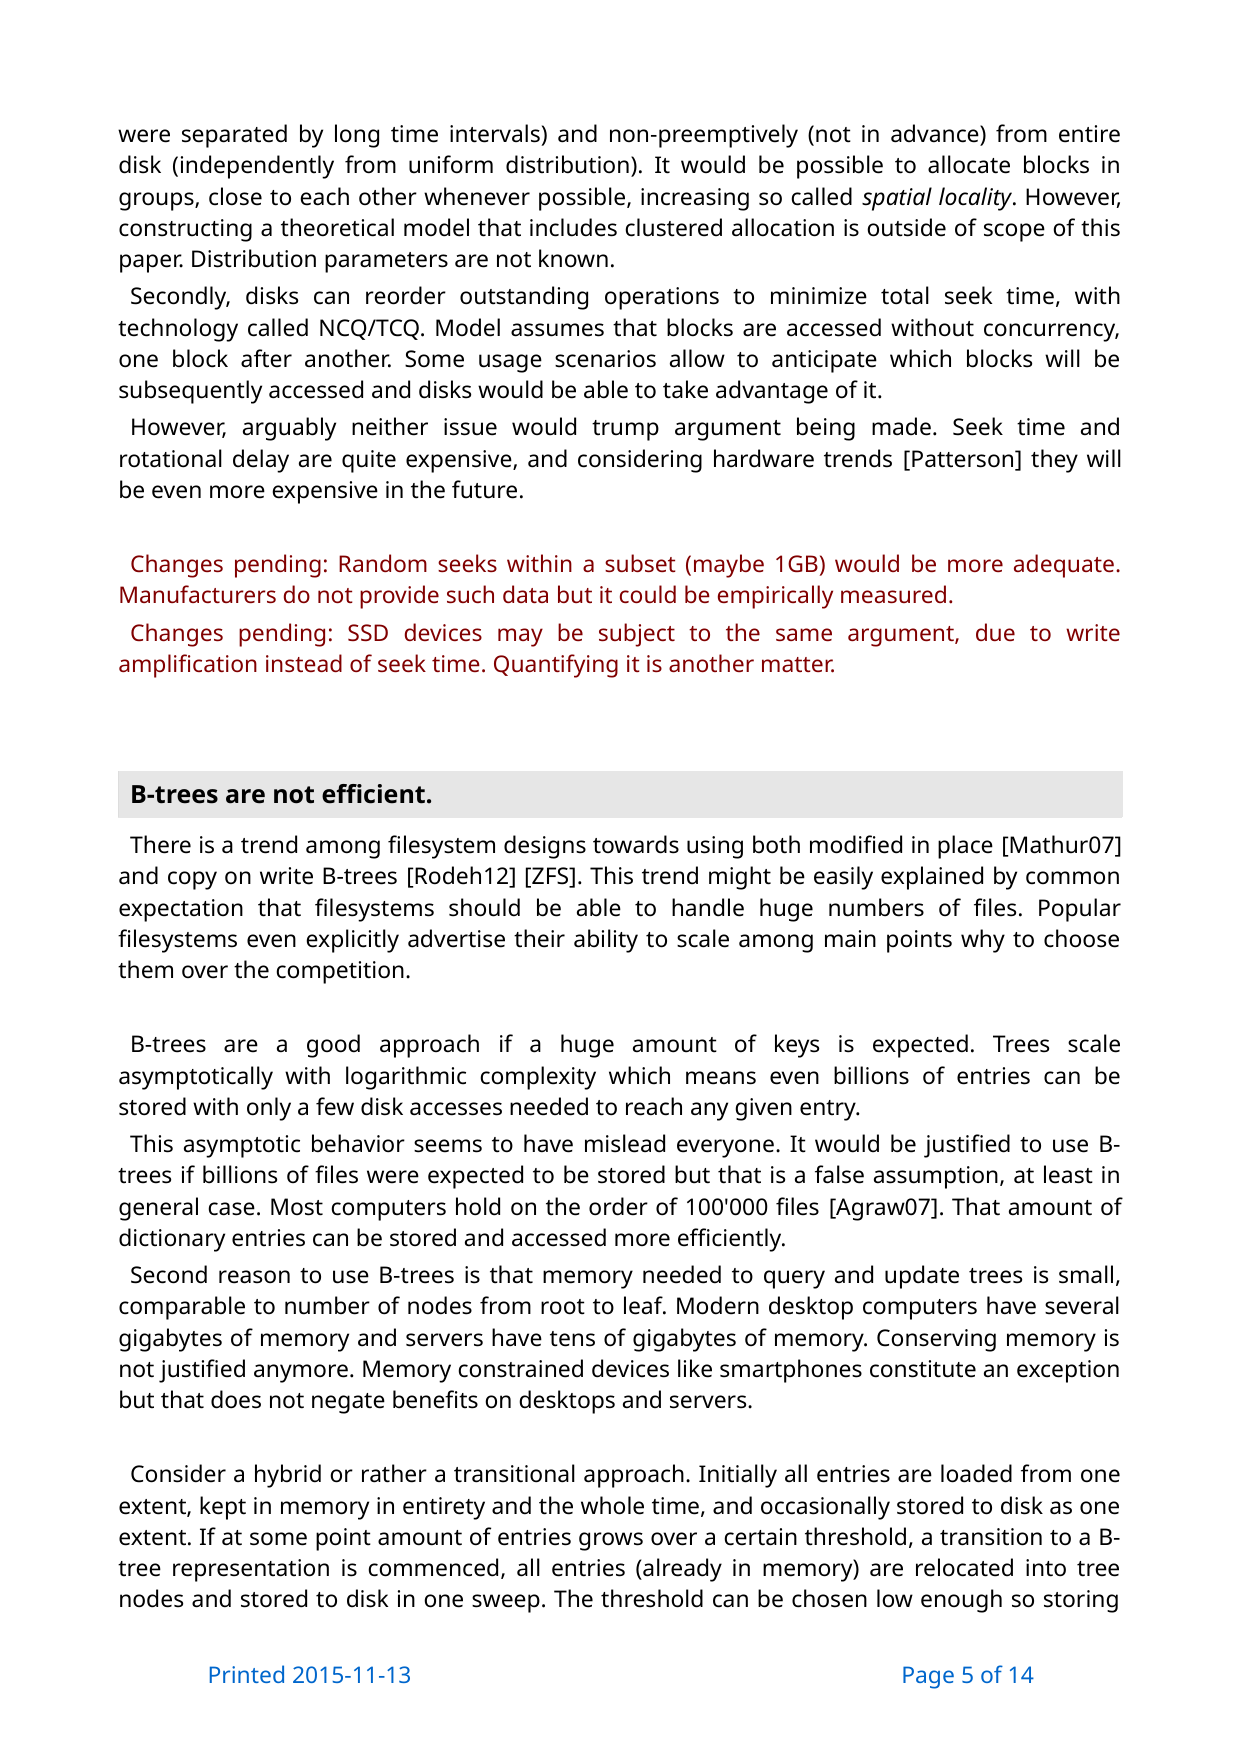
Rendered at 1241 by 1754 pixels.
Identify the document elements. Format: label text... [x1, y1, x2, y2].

text Changes pending: SSD devices may be subject to the same argument, due to write amplification instead of seek time. Quantifying it is another matter. [118, 617, 1122, 679]
text Consider a hybrid or rather a transitional approach. Initially all entries are loaded from one extent, kept in memory in entirety and the whole time, and occasionally stored to disk as one extent. If at some point amount of entries grows over a certain threshold, a transition to a B-tree representation is commenced, all entries (already in memory) are relocated into tree nodes and stored to disk in one sweep. The threshold can be chosen low enough so storing [118, 1458, 1122, 1615]
text Secondly, disks can reorder outstanding operations to minimize total seek time, with technology called NCQ/TCQ. Model assumes that blocks are accessed without concurrency, one block after another. Some usage scenarios allow to anticipate which blocks will be subsequently accessed and disks would be able to take advantage of it. [118, 280, 1122, 405]
text This asymptotic behavior seems to have mislead everyone. It would be justified to use B-trees if billions of files were expected to be stored but that is a false assumption, at least in general case. Most computers hold on the order of 100'000 files [Agraw07]. That amount of dictionary entries can be stored and accessed more efficiently. [118, 1128, 1122, 1253]
text There is a trend among filesystem designs towards using both modified in place [Mathur07] and copy on write B-trees [Rodeh12] [ZFS]. This trend might be easily explained by common expectation that filesystems should be able to handle huge numbers of files. Popular filesystems even explicitly advertise their ability to scale among main points why to choose them over the competition. [118, 829, 1122, 985]
text Changes pending: Random seeks within a subset (maybe 1GB) would be more adequate. Manufacturers do not provide such data but it could be empirically measured. [118, 548, 1122, 611]
subtitle B-trees are not efficient. [119, 772, 1122, 817]
text Second reason to use B-trees is that memory needed to query and update trees is small, comparable to number of nodes from root to leaf. Modern desktop computers have several gigabytes of memory and servers have tens of gigabytes of memory. Conserving memory is not justified anymore. Memory constrained devices like smartphones constitute an exception but that does not negate benefits on desktops and servers. [118, 1259, 1122, 1415]
text However, arguably neither issue would trump argument being made. Seek time and rotational delay are quite expensive, and considering hardware trends [Patterson] they will be even more expensive in the future. [118, 411, 1122, 505]
text B-trees are a good approach if a huge amount of keys is expected. Trees scale asymptotically with logarithmic complexity which means even billions of entries can be stored with only a few disk accesses needed to reach any given entry. [118, 1028, 1122, 1122]
text were separated by long time intervals) and non-preemptively (not in advance) from entire disk (independently from uniform distribution). It would be possible to allocate blocks in groups, close to each other whenever possible, increasing so called spatial locality. However, constructing a theoretical model that includes clustered allocation is outside of scope of this paper. Distribution parameters are not known. [118, 118, 1122, 274]
